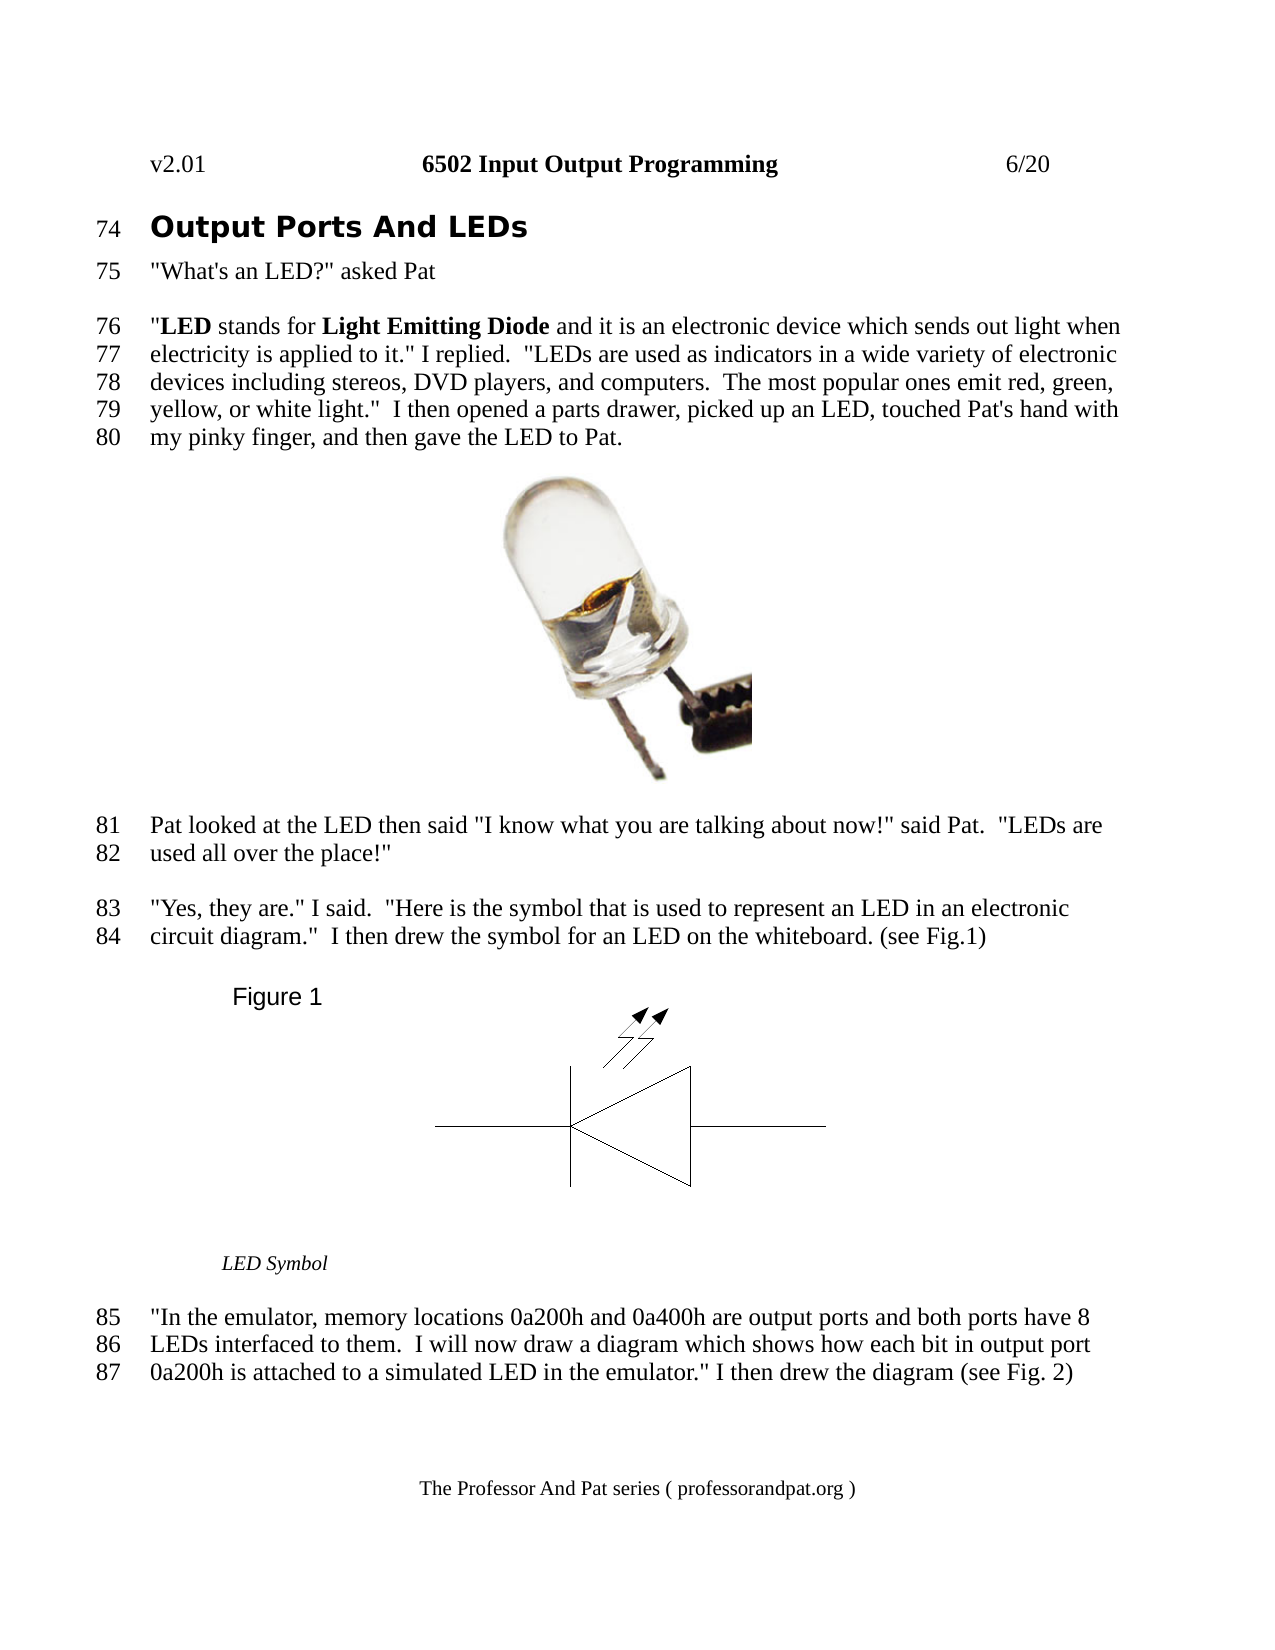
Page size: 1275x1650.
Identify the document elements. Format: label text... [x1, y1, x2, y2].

text "LED stands for Light Emitting Diode and it is an electronic device which sends out light when electricity is applied to it." I replied. "LEDs are used as indicators in a wide variety of electronic devices including stereos, DVD players, and computers. The most popular ones emit red, green, yellow, or white light." I then opened a parts drawer, picked up an LED, touched Pat's hand with my pinky finger, and then gave the LED to Pat. [150, 312, 1125, 451]
text "In the emulator, memory locations 0a200h and 0a400h are output ports and both ports have 8 LEDs interfaced to them. I will now draw a diagram which shows how each bit in output port 0a200h is attached to a simulated LED in the emulator." I then drew the diagram (see Fig. 2) [150, 1303, 1125, 1386]
text "Yes, they are." I said. "Here is the symbol that is used to represent an LED in an electronic circuit diagram." I then drew the symbol for an LED on the whiteboard. (see Fig.1) [150, 894, 1125, 950]
text Pat looked at the LED then said "I know what you are talking about now!" said Pat. "LEDs are used all over the place!" [150, 811, 1125, 867]
picture [500, 473, 752, 784]
text "What's an LED?" asked Pat [150, 257, 1125, 284]
subtitle Output Ports And LEDs [150, 210, 1125, 244]
text LED Symbol [222, 977, 1054, 1275]
